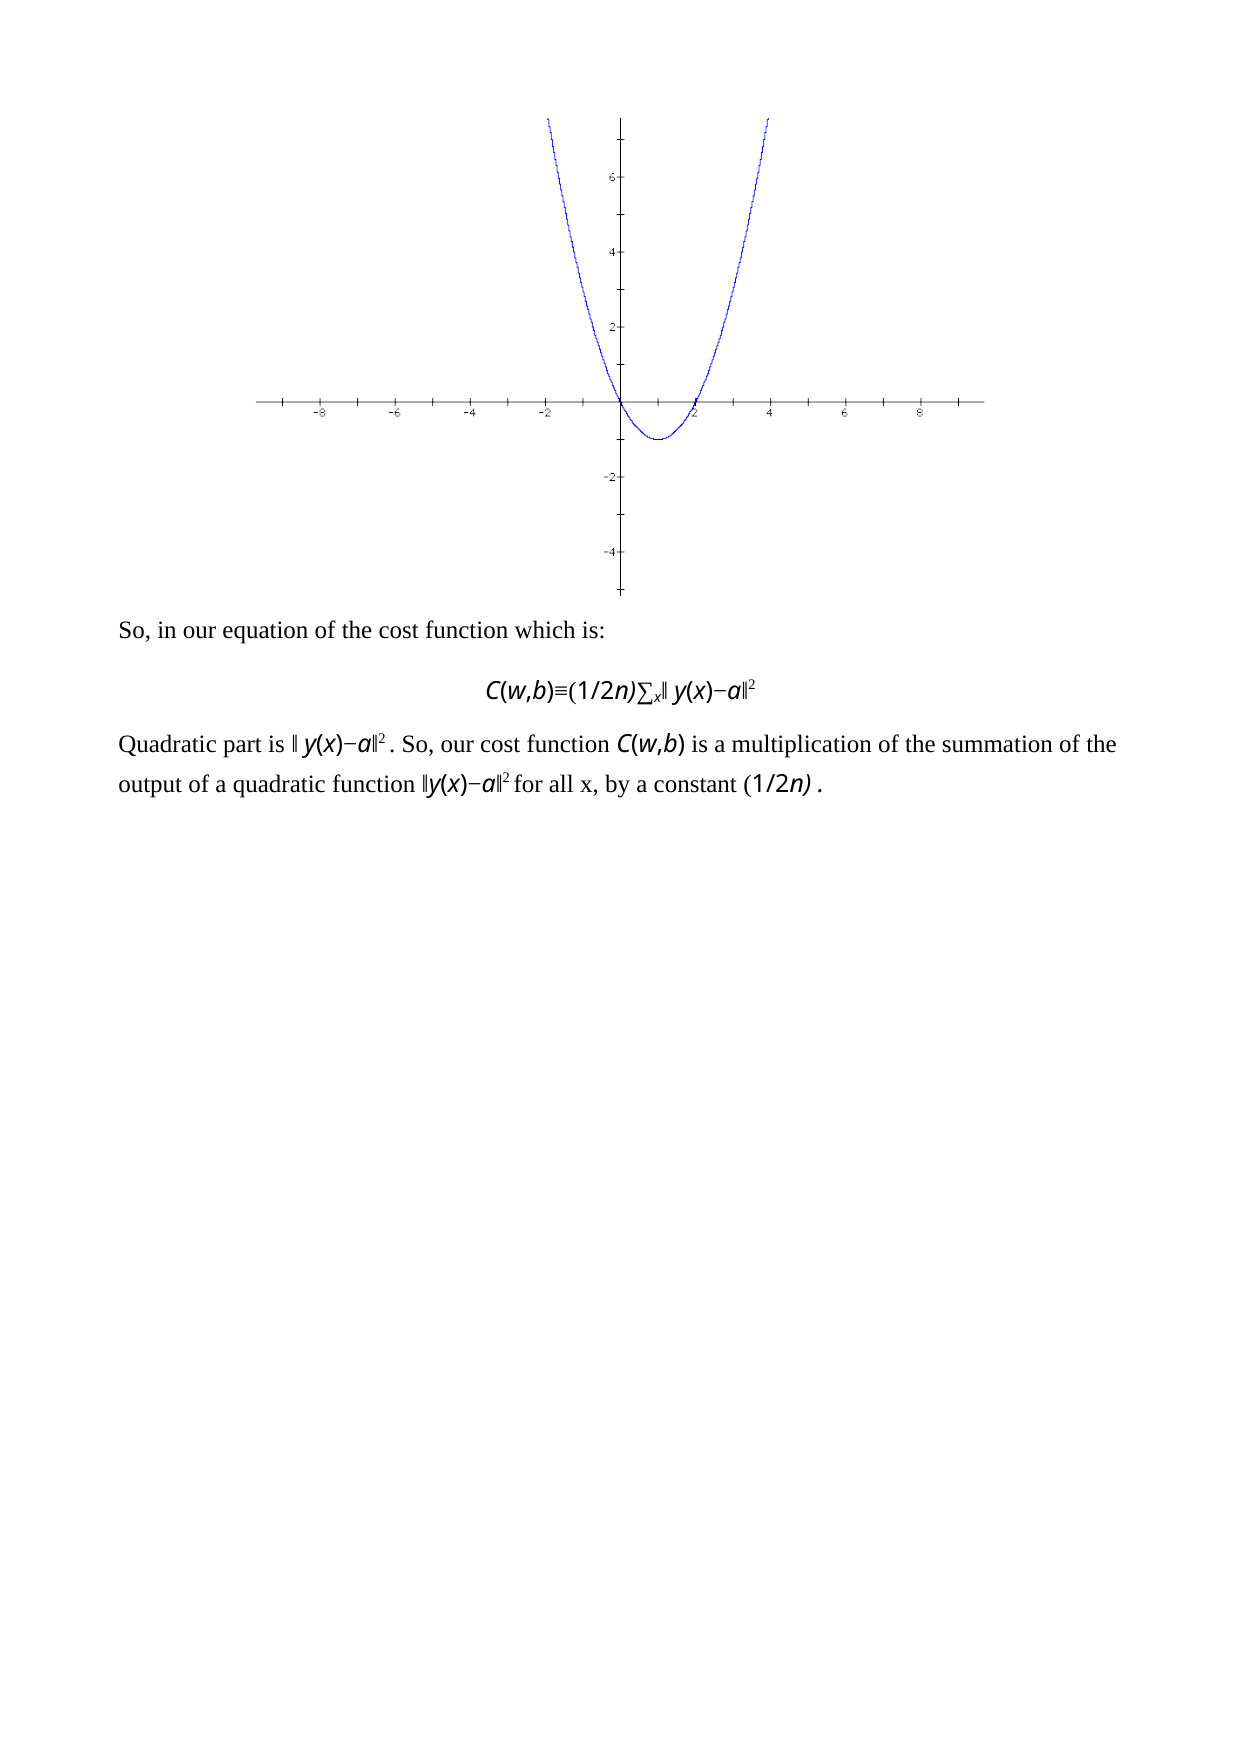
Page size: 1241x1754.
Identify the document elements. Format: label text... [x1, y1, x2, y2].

text C(w,b)≡(1/2n)∑x‖ y(x)−a‖2 [118, 672, 1122, 706]
picture [255, 118, 985, 596]
text Quadratic part is ‖ y(x)−a‖2 . So, our cost function C(w,b) is a multiplication of the summation of the output of a quadratic function ‖y(x)−a‖2 for all x, by a constant (1/2n) . [118, 726, 1122, 799]
text So, in our equation of the cost function which is: [118, 615, 1122, 644]
